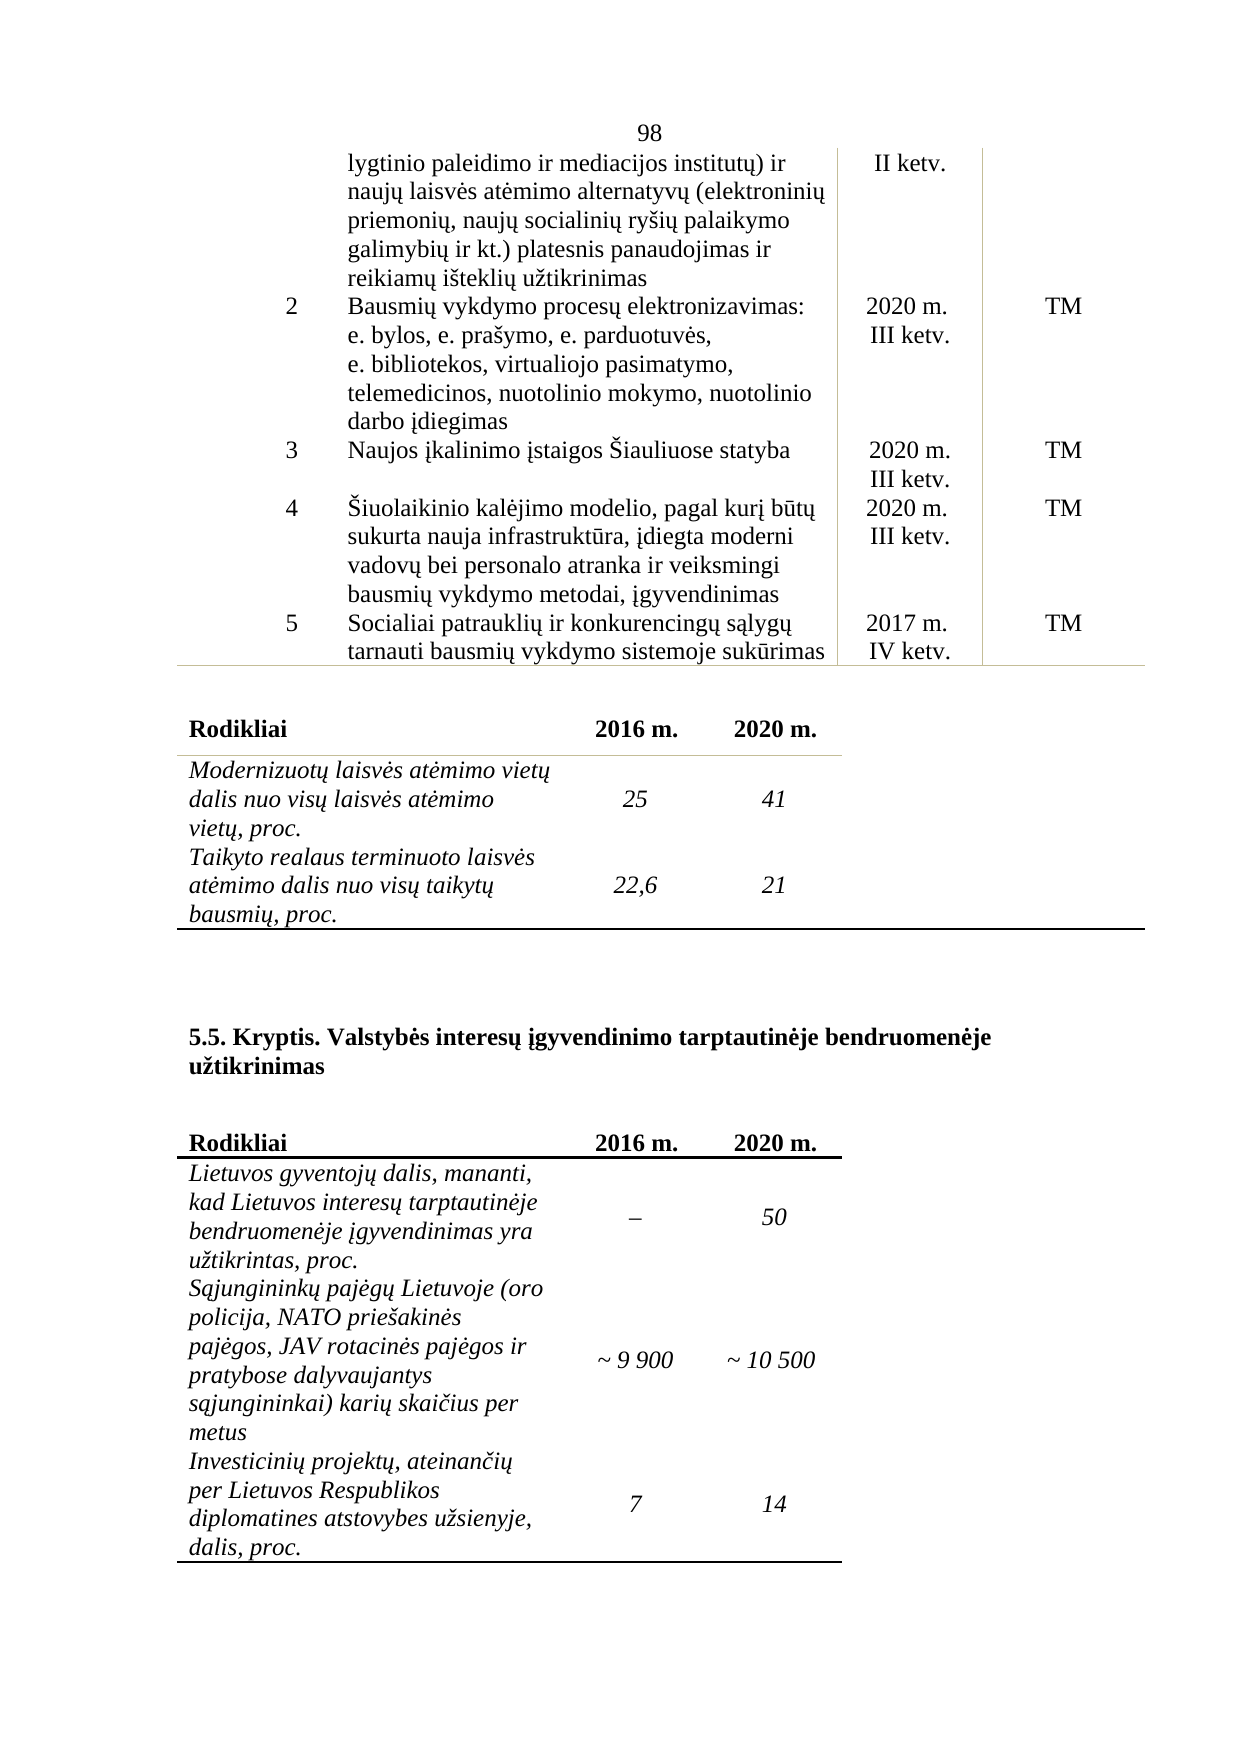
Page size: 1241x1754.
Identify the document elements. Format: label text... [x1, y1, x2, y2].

table_cell [565, 1080, 708, 1119]
table_cell [565, 666, 708, 703]
table_cell Rodikliai [177, 1119, 336, 1156]
table_cell [565, 930, 708, 959]
table_cell [247, 959, 336, 988]
table_cell Bausmių vykdymo procesų elektronizavimas: e. bylos, e. prašymo, e. parduotuvės, e. bibliotekos, virtualiojo pasimatymo, telemedicinos, nuotolinio mokymo, nuotolinio darbo įdiegimas [336, 291, 837, 435]
table_cell 7 [565, 1446, 708, 1561]
table_cell [565, 1563, 708, 1594]
table_cell 4 [247, 493, 336, 608]
table_cell 41 [708, 756, 842, 842]
table_cell [982, 930, 1144, 959]
table_cell 5.5. Kryptis. Valstybės interesų įgyvendinimo tarptautinėje bendruomenėje užtikrinimas [177, 988, 1144, 1080]
table_cell [842, 1156, 982, 1273]
table_cell [336, 1080, 532, 1119]
table_cell [336, 959, 532, 988]
table_cell Socialiai patrauklių ir konkurencingų sąlygų tarnauti bausmių vykdymo sistemoje sukūrimas [336, 608, 837, 665]
table_cell Rodikliai [177, 703, 564, 754]
table_cell [177, 930, 247, 959]
table_cell [982, 755, 1144, 842]
table_cell [708, 666, 842, 703]
table_cell Lietuvos gyventojų dalis, mananti, kad Lietuvos interesų tarptautinėje bendruomenėje įgyvendinimas yra užtikrintas, proc. [177, 1159, 564, 1273]
table_cell [983, 148, 1144, 291]
table_cell 5 [247, 608, 336, 665]
table_cell Šiuolaikinio kalėjimo modelio, pagal kurį būtų sukurta nauja infrastruktūra, įdiegta moderni vadovų bei personalo atranka ir veiksmingi bausmių vykdymo metodai, įgyvendinimas [336, 493, 837, 608]
table_cell [982, 1080, 1144, 1119]
table_cell [982, 842, 1144, 928]
table_cell 2020 m. [708, 703, 842, 754]
table_cell [177, 1563, 247, 1594]
table_cell 2017 m. IV ketv. [838, 608, 982, 665]
table_cell TM [983, 291, 1144, 435]
table_cell [336, 1563, 532, 1594]
table_cell [842, 959, 982, 988]
table_cell [336, 666, 532, 703]
table_cell TM [983, 493, 1144, 608]
table_cell TM [983, 608, 1144, 665]
table_cell [177, 1080, 247, 1119]
table_cell [532, 666, 564, 703]
table_cell Taikyto realaus terminuoto laisvės atėmimo dalis nuo visų taikytų bausmių, proc. [177, 842, 564, 928]
table_cell [842, 842, 982, 928]
table_cell [532, 959, 564, 988]
table_cell [177, 291, 247, 435]
table_cell 2020 m. [708, 1119, 842, 1156]
table_cell Investicinių projektų, ateinančių per Lietuvos Respublikos diplomatines atstovybes užsienyje, dalis, proc. [177, 1446, 564, 1561]
table_cell [177, 148, 247, 291]
table_cell Modernizuotų laisvės atėmimo vietų dalis nuo visų laisvės atėmimo vietų, proc. [177, 756, 564, 842]
table_cell [532, 1119, 564, 1156]
table_cell 2 [247, 291, 336, 435]
table_cell [982, 666, 1144, 703]
table_cell [177, 608, 247, 665]
table_cell [842, 1274, 982, 1446]
table_cell [982, 1156, 1144, 1273]
table_cell [842, 666, 982, 703]
table_cell [708, 930, 842, 959]
table_cell [842, 1119, 982, 1156]
table_cell [842, 1446, 982, 1561]
table_cell [247, 1563, 336, 1594]
table_cell [247, 930, 336, 959]
table_cell ~ 9 900 [565, 1274, 708, 1446]
table_cell [982, 1561, 1144, 1594]
table_cell [532, 930, 564, 959]
table_cell [982, 703, 1144, 754]
table_cell Naujos įkalinimo įstaigos Šiauliuose statyba [336, 435, 837, 493]
table_cell [842, 703, 982, 754]
table_cell [842, 930, 982, 959]
table_cell [177, 666, 247, 703]
table_cell [708, 1080, 842, 1119]
table_cell 50 [708, 1159, 842, 1273]
table_cell ~ 10 500 [708, 1274, 842, 1446]
table_cell 14 [708, 1446, 842, 1561]
table_cell TM [983, 435, 1144, 493]
table_cell [842, 1080, 982, 1119]
table_cell – [565, 1159, 708, 1273]
table_cell [982, 1446, 1144, 1561]
table_cell [177, 493, 247, 608]
table_cell 2020 m. III ketv. [838, 291, 982, 435]
table_cell [982, 1274, 1144, 1446]
table_cell [336, 1119, 532, 1156]
table_cell [247, 666, 336, 703]
table_cell [982, 959, 1144, 988]
table_cell [532, 1080, 564, 1119]
table_cell [336, 930, 532, 959]
table_cell [708, 1563, 842, 1594]
table_cell [247, 148, 336, 291]
table_cell [177, 435, 247, 493]
table_cell Sąjungininkų pajėgų Lietuvoje (oro policija, NATO priešakinės pajėgos, JAV rotacinės pajėgos ir pratybose dalyvaujantys sąjungininkai) karių skaičius per metus [177, 1274, 564, 1446]
table_cell [982, 1119, 1144, 1156]
table_cell [842, 755, 982, 842]
table_cell 22,6 [565, 842, 708, 928]
table_cell 21 [708, 842, 842, 928]
table_cell 25 [565, 756, 708, 842]
table_cell 2020 m. III ketv. [838, 493, 982, 608]
table_cell 2020 m. III ketv. [838, 435, 982, 493]
table_cell 2016 m. [565, 1119, 708, 1156]
table_cell [565, 959, 708, 988]
table_cell [532, 1563, 564, 1594]
table_cell [177, 959, 247, 988]
table_cell [708, 959, 842, 988]
table_cell 3 [247, 435, 336, 493]
table_cell II ketv. [838, 148, 982, 291]
table_cell lygtinio paleidimo ir mediacijos institutų) ir naujų laisvės atėmimo alternatyvų (elektroninių priemonių, naujų socialinių ryšių palaikymo galimybių ir kt.) platesnis panaudojimas ir reikiamų išteklių užtikrinimas [336, 148, 837, 291]
table_cell [842, 1561, 982, 1594]
table_cell [247, 1080, 336, 1119]
table_cell 2016 m. [565, 703, 708, 754]
